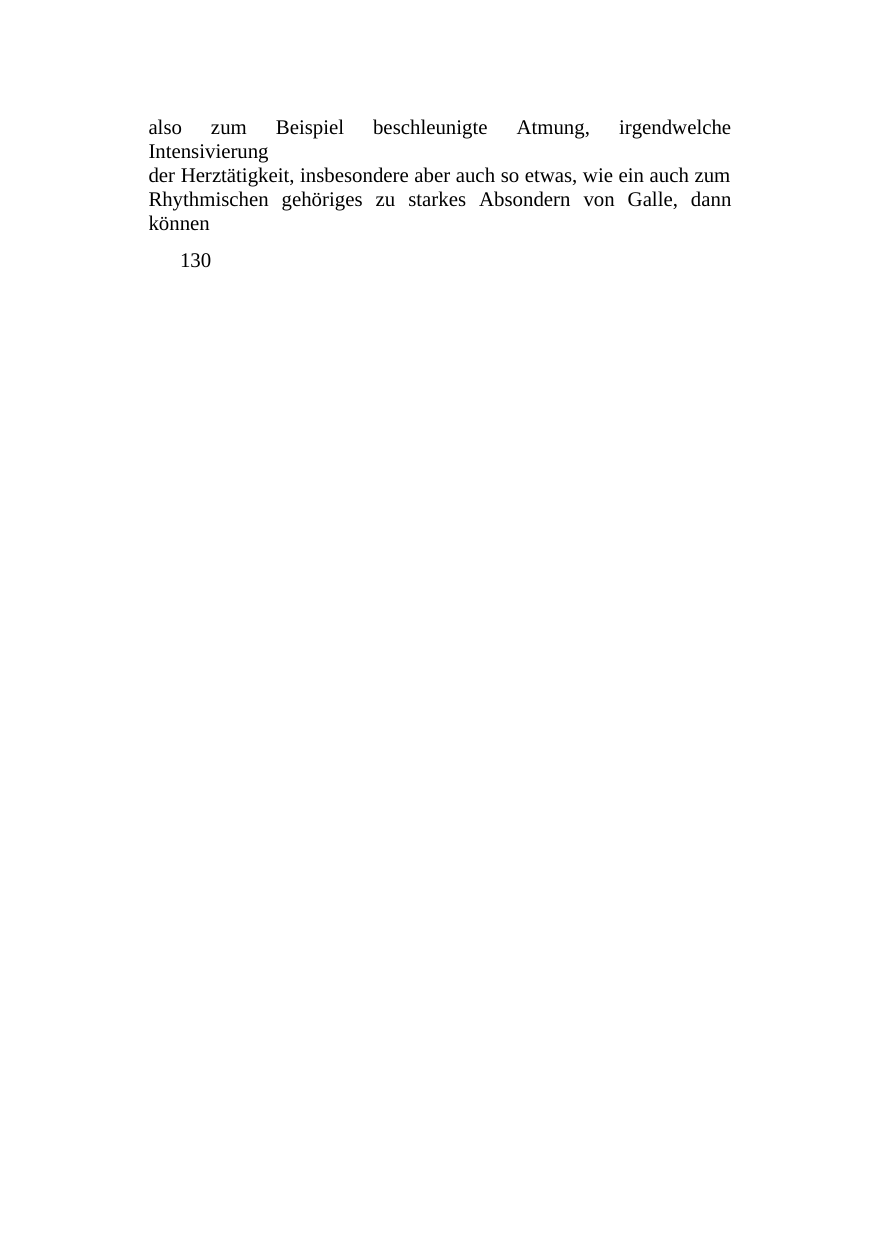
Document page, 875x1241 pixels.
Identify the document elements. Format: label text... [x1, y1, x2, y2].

text 130 [180, 248, 732, 272]
text also zum Beispiel beschleunigte Atmung, irgendwelche Intensivierung der Herztätigkeit, insbesondere aber auch so etwas, wie ein auch zum Rhythmischen gehöriges zu starkes Absondern von Galle, dann können [148, 115, 732, 235]
